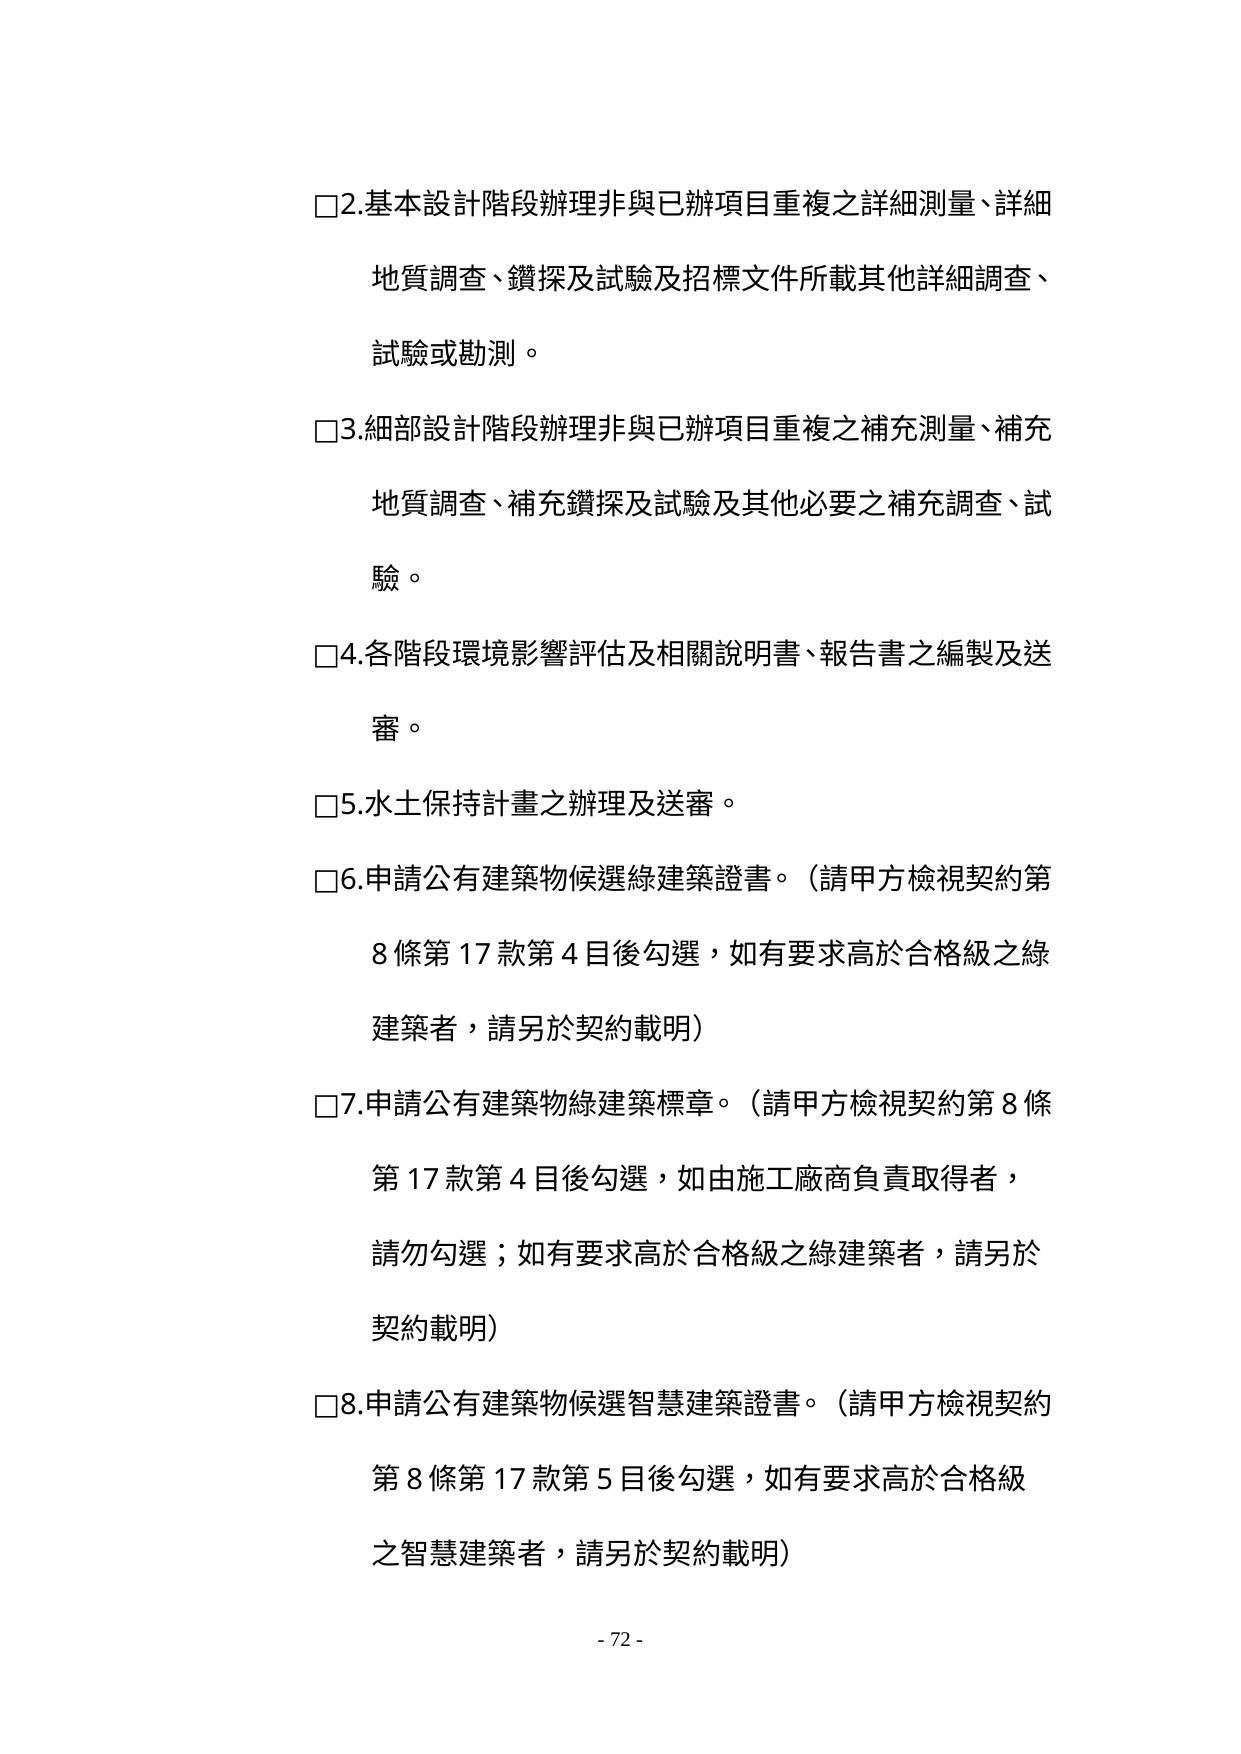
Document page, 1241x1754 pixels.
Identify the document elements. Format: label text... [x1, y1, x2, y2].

text □5.水土保持計畫之辦理及送審。 [312, 764, 1053, 839]
text □3.細部設計階段辦理非與已辦項目重複之補充測量、補充地質調查、補充鑽探及試驗及其他必要之補充調查、試驗。 [312, 389, 1053, 614]
text □4.各階段環境影響評估及相關說明書、報告書之編製及送審。 [312, 614, 1053, 764]
text □6.申請公有建築物候選綠建築證書。（請甲方檢視契約第8條第17款第4目後勾選，如有要求高於合格級之綠建築者，請另於契約載明） [312, 839, 1053, 1064]
text □2.基本設計階段辦理非與已辦項目重複之詳細測量、詳細地質調查、鑽探及試驗及招標文件所載其他詳細調查、試驗或勘測。 [312, 164, 1053, 389]
text □7.申請公有建築物綠建築標章。（請甲方檢視契約第8條第17款第4目後勾選，如由施工廠商負責取得者，請勿勾選；如有要求高於合格級之綠建築者，請另於契約載明） [312, 1064, 1053, 1364]
text □8.申請公有建築物候選智慧建築證書。（請甲方檢視契約第8條第17款第5目後勾選，如有要求高於合格級之智慧建築者，請另於契約載明） [312, 1364, 1053, 1589]
